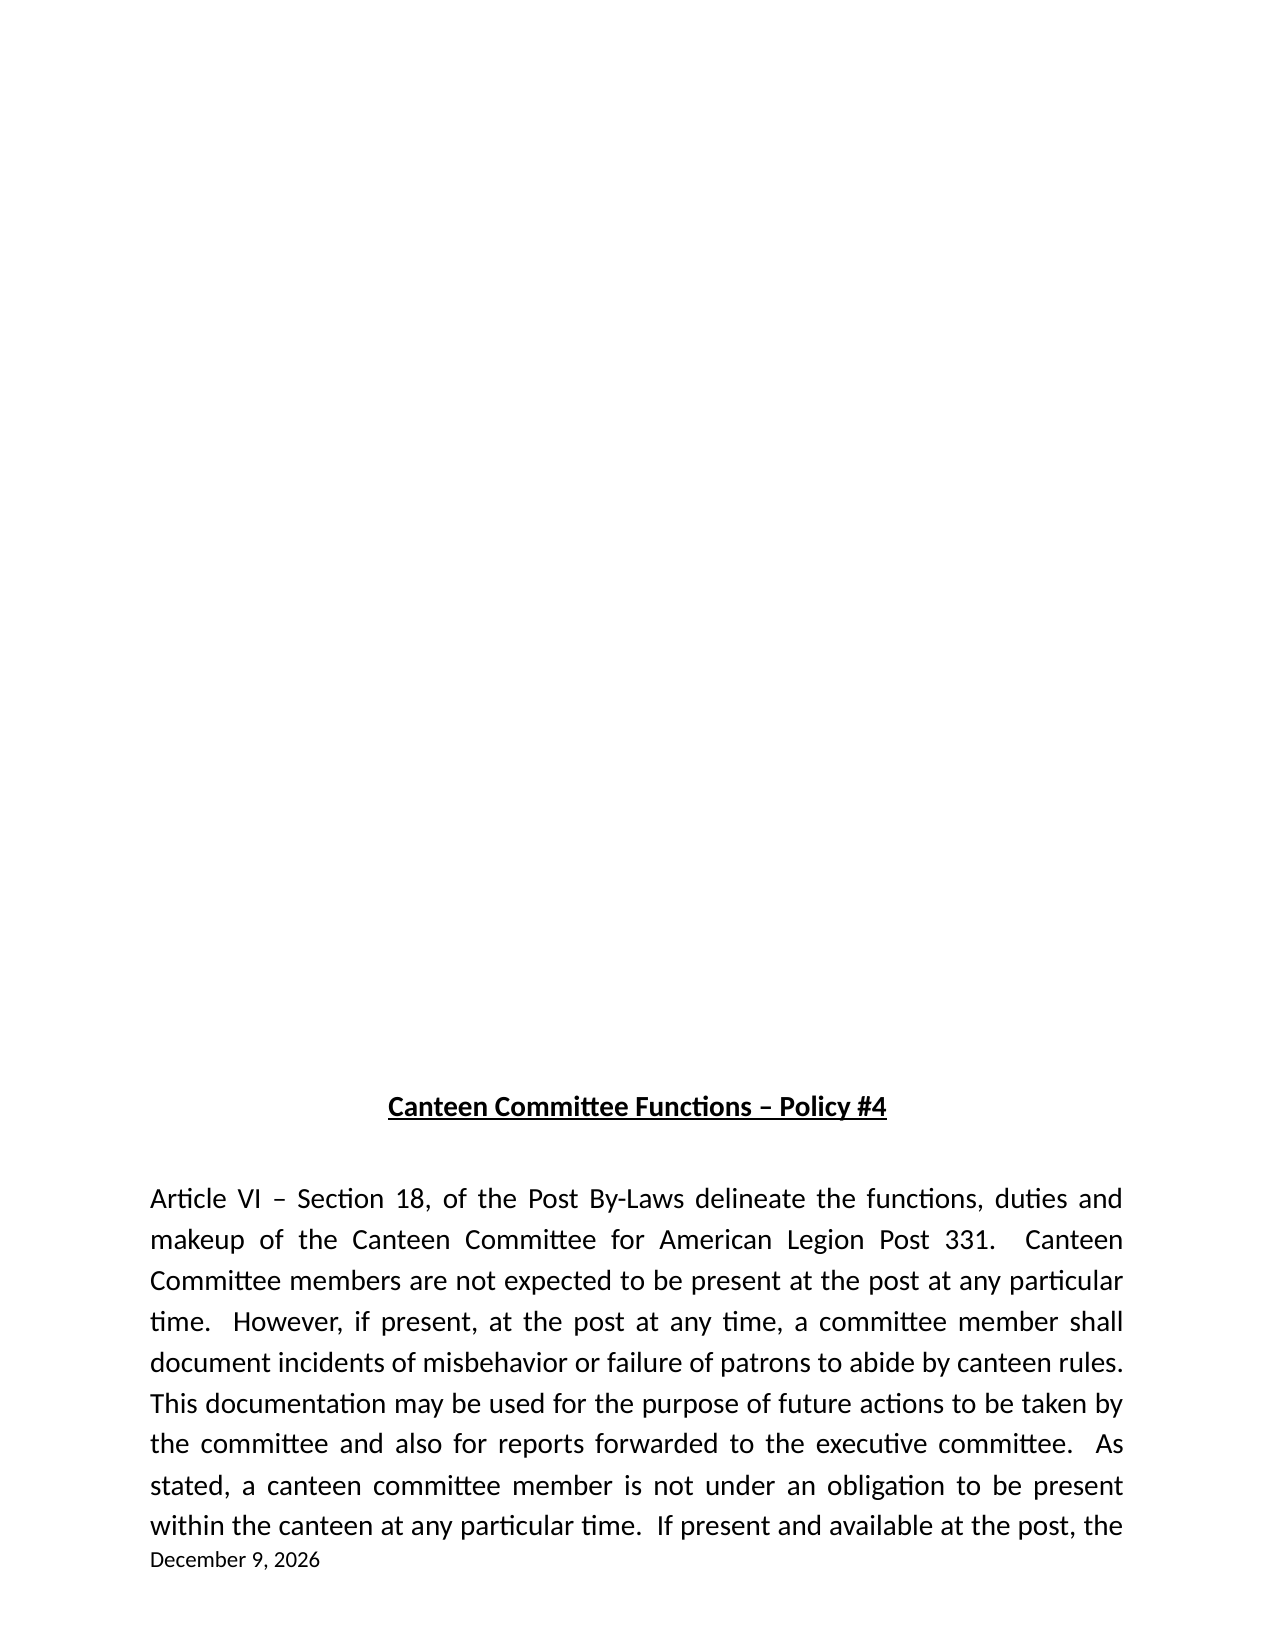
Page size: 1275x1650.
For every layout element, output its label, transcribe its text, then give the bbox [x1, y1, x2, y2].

text Canteen Committee Functions – Policy #4 [150, 1088, 1125, 1123]
list Article VI – Section 18, of the Post By-Laws delineate the functions, duties and makeup of the Canteen Committee for American Legion Post 331. Canteen Committee members are not expected to be present at the post at any particular time. However, if present, at the post at any time, a committee member shall document incidents of misbehavior or failure of patrons to abide by canteen rules. This documentation may be used for the purpose of future actions to be taken by the committee and also for reports forwarded to the executive committee. As stated, a canteen committee member is not under an obligation to be present within the canteen at any particular time. If present and available at the post, the [150, 1180, 1125, 1543]
